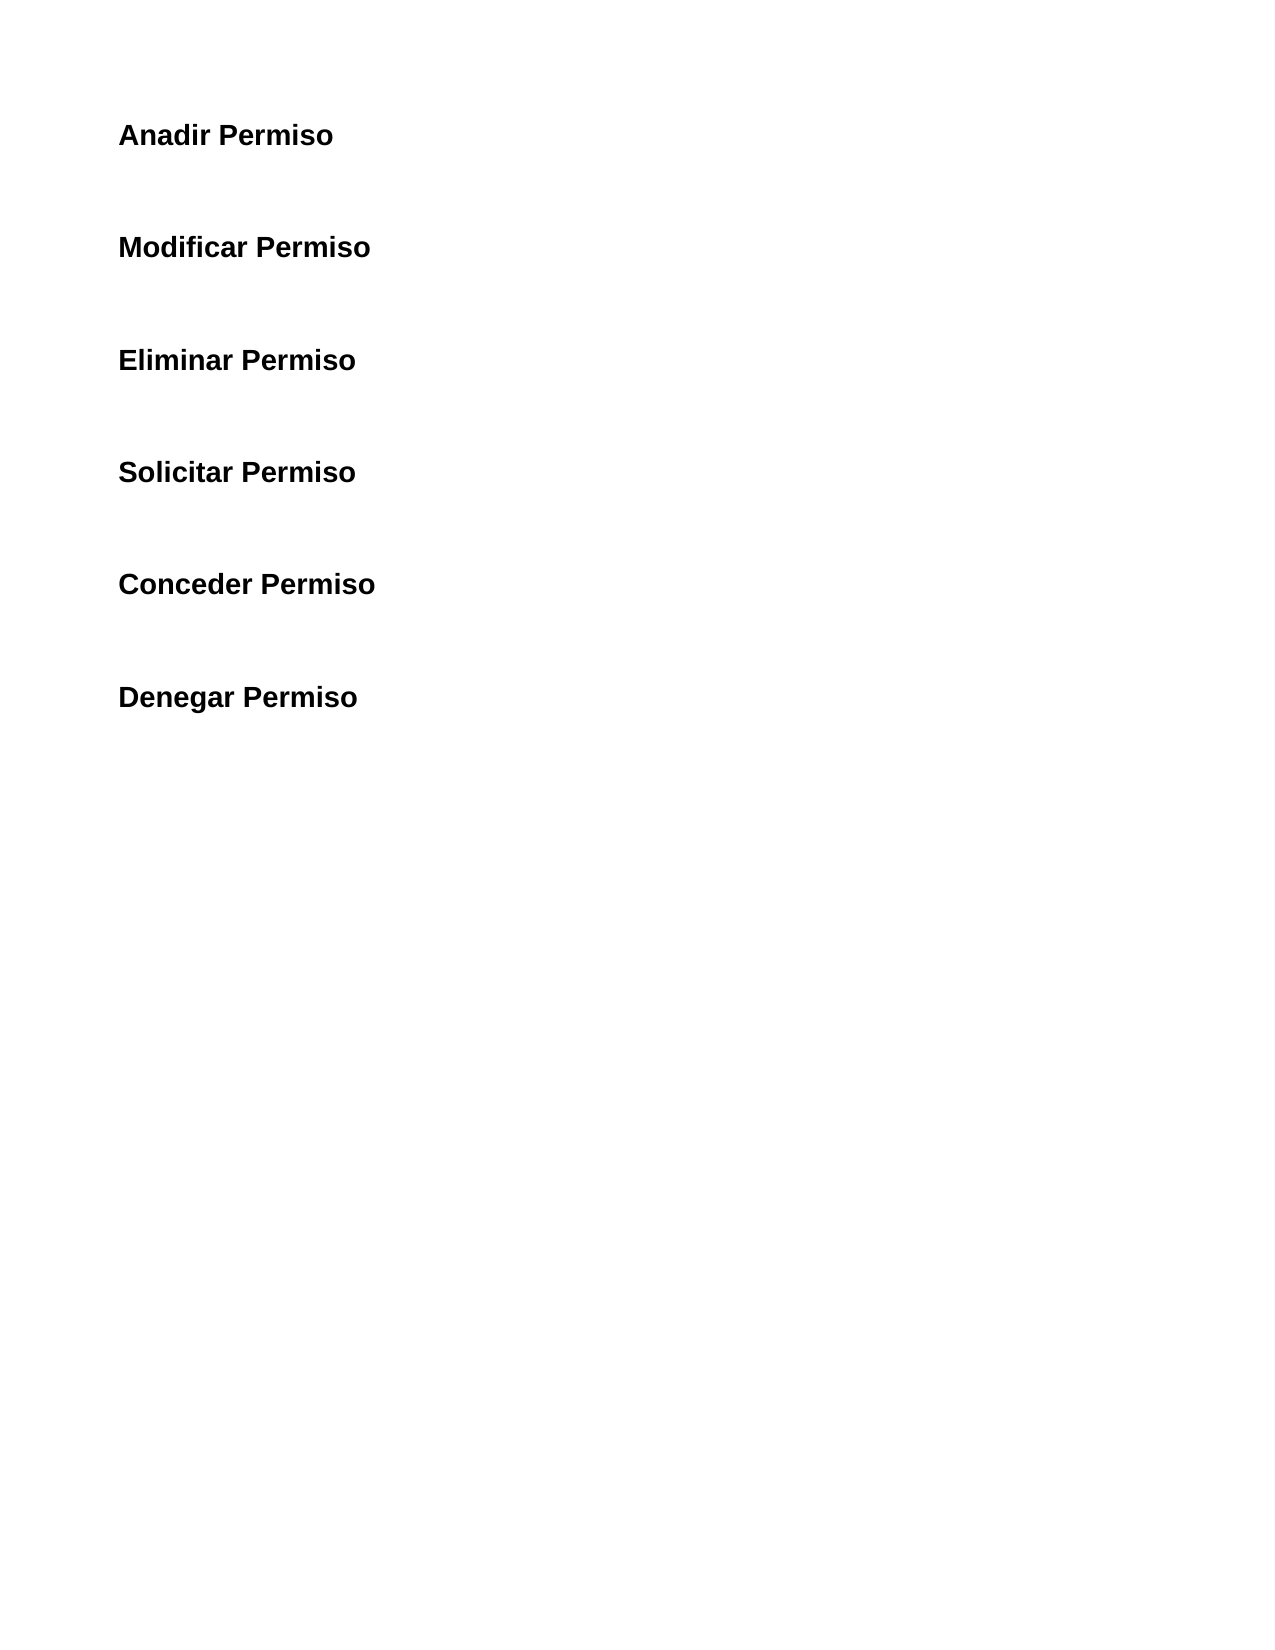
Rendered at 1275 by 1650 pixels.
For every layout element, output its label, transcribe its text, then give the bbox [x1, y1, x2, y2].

subtitle Eliminar Permiso [118, 343, 1157, 376]
subtitle Denegar Permiso [118, 679, 1157, 713]
subtitle Modificar Permiso [118, 230, 1157, 264]
subtitle Conceder Permiso [118, 567, 1157, 601]
subtitle Anadir Permiso [118, 118, 1157, 152]
subtitle Solicitar Permiso [118, 455, 1157, 488]
